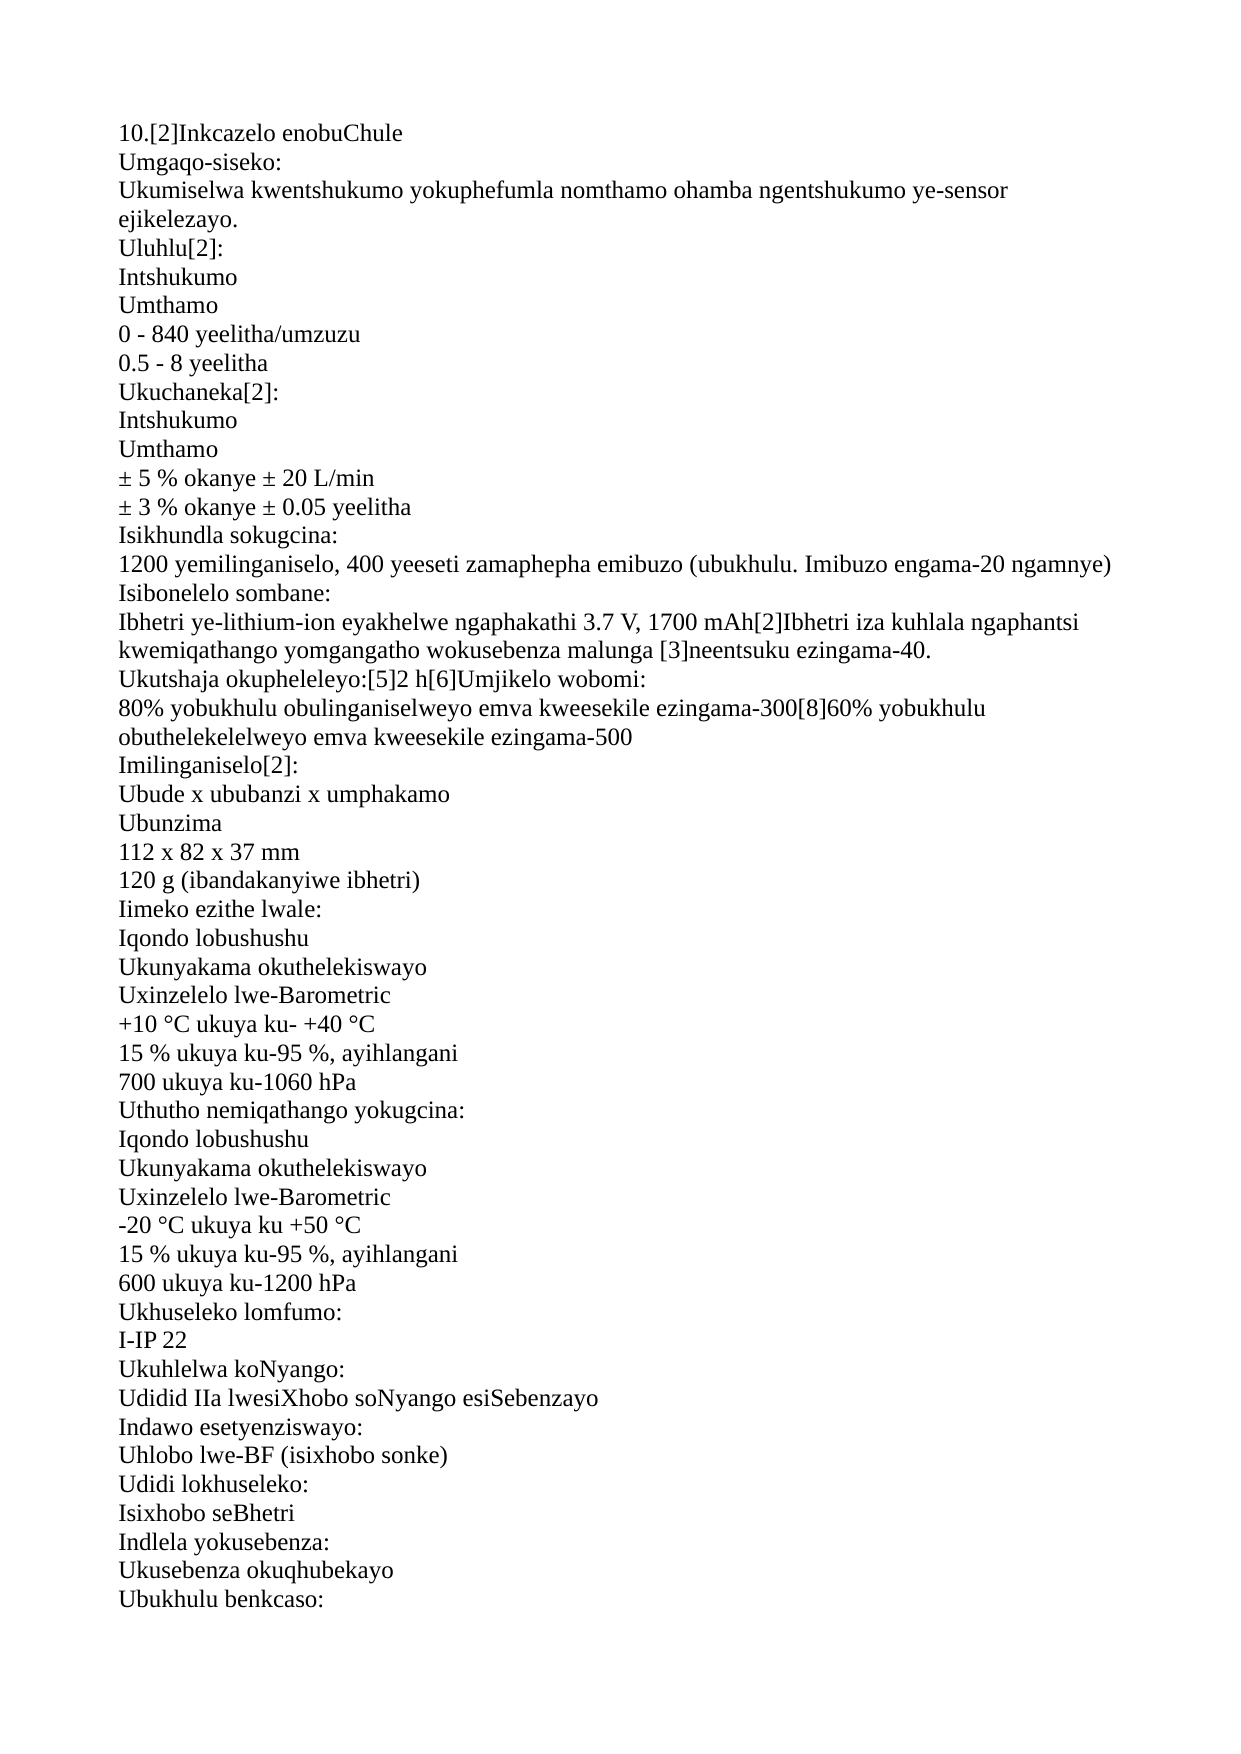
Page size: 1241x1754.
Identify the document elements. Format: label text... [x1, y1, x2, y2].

text Uhlobo lwe-BF (isixhobo sonke) [118, 1441, 1122, 1469]
text Umthamo [118, 434, 1122, 463]
text Uluhlu[2]: [118, 233, 1122, 262]
text Umthamo [118, 291, 1122, 319]
text Ukunyakama okuthelekiswayo [118, 1153, 1122, 1182]
text 10.[2]Inkcazelo enobuChule [118, 118, 1122, 147]
text Ukuchaneka[2]: [118, 377, 1122, 406]
text Uxinzelelo lwe-Barometric [118, 1182, 1122, 1211]
text Ukusebenza okuqhubekayo [118, 1556, 1122, 1584]
text Ukuhlelwa koNyango: [118, 1354, 1122, 1383]
text Iimeko ezithe lwale: [118, 894, 1122, 923]
text 120 g (ibandakanyiwe ibhetri) [118, 866, 1122, 894]
text 80% yobukhulu obulinganiselweyo emva kweesekile ezingama-300[8]60% yobukhulu obuthelekelelweyo emva kweesekile ezingama-500 [118, 693, 1122, 751]
text Iqondo lobushushu [118, 923, 1122, 952]
text Ukunyakama okuthelekiswayo [118, 952, 1122, 981]
text Ibhetri ye-lithium-ion eyakhelwe ngaphakathi 3.7 V, 1700 mAh[2]Ibhetri iza kuhlala ngaphantsi kwemiqathango yomgangatho wokusebenza malunga [3]neentsuku ezingama-40. [118, 607, 1122, 664]
text Isixhobo seBhetri [118, 1498, 1122, 1527]
text Imilinganiselo[2]: [118, 751, 1122, 779]
text Udidi lokhuseleko: [118, 1469, 1122, 1498]
text Indlela yokusebenza: [118, 1527, 1122, 1556]
text 1200 yemilinganiselo, 400 yeeseti zamaphepha emibuzo (ubukhulu. Imibuzo engama-20 ngamnye) [118, 549, 1122, 578]
text Umgaqo-siseko: [118, 147, 1122, 176]
text Ukumiselwa kwentshukumo yokuphefumla nomthamo ohamba ngentshukumo ye-sensor ejikelezayo. [118, 176, 1122, 233]
text Uxinzelelo lwe-Barometric [118, 981, 1122, 1009]
text 15 % ukuya ku-95 %, ayihlangani [118, 1038, 1122, 1067]
text Isibonelelo sombane: [118, 578, 1122, 607]
text Isikhundla sokugcina: [118, 521, 1122, 549]
text ± 3 % okanye ± 0.05 yeelitha [118, 492, 1122, 521]
text Ubude x ububanzi x umphakamo [118, 779, 1122, 808]
text Ubunzima [118, 808, 1122, 837]
text 700 ukuya ku-1060 hPa [118, 1067, 1122, 1096]
text +10 °C ukuya ku- +40 °C [118, 1009, 1122, 1038]
text Udidid IIa lwesiXhobo soNyango esiSebenzayo [118, 1383, 1122, 1412]
text 600 ukuya ku-1200 hPa [118, 1268, 1122, 1297]
text Ubukhulu benkcaso: [118, 1584, 1122, 1613]
text Intshukumo [118, 406, 1122, 434]
text Indawo esetyenziswayo: [118, 1412, 1122, 1441]
text ± 5 % okanye ± 20 L/min [118, 463, 1122, 492]
text Intshukumo [118, 262, 1122, 291]
text 15 % ukuya ku-95 %, ayihlangani [118, 1239, 1122, 1268]
text Uthutho nemiqathango yokugcina: [118, 1096, 1122, 1124]
text I-IP 22 [118, 1326, 1122, 1354]
text -20 °C ukuya ku +50 °C [118, 1211, 1122, 1239]
text 0.5 - 8 yeelitha [118, 348, 1122, 377]
text Ukutshaja okupheleleyo:[5]2 h[6]Umjikelo wobomi: [118, 664, 1122, 693]
text Ukhuseleko lomfumo: [118, 1297, 1122, 1326]
text 112 x 82 x 37 mm [118, 837, 1122, 866]
text 0 - 840 yeelitha/umzuzu [118, 319, 1122, 348]
text Iqondo lobushushu [118, 1124, 1122, 1153]
